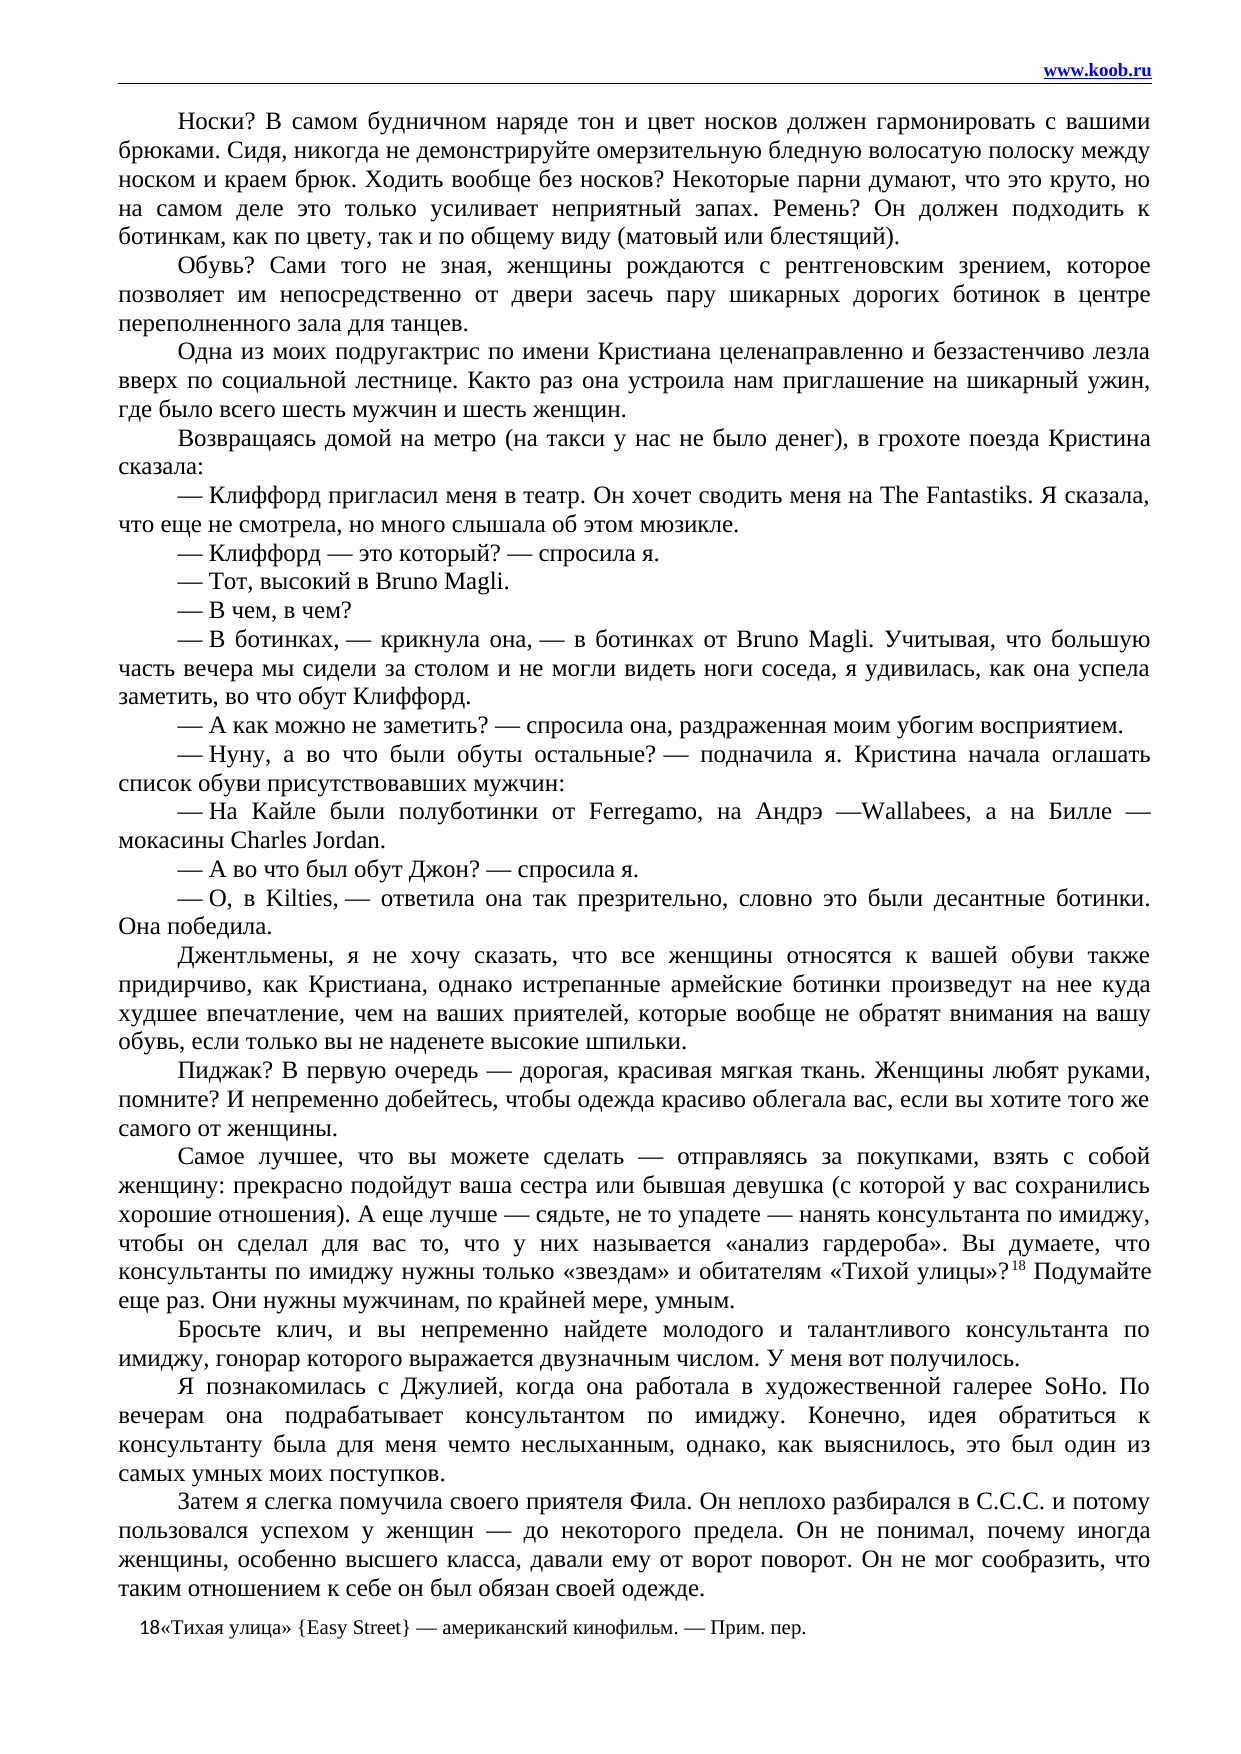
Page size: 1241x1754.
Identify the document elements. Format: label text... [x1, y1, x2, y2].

text Обувь? Сами того не зная, женщины рождаются с рентгеновским зрением, которое позволяет им непосредственно от двери засечь пару шикарных дорогих ботинок в центре переполненного зала для танцев. [118, 250, 1152, 336]
text — А как можно не заметить? — спросила она, раздраженная моим убогим восприятием. [118, 710, 1152, 739]
text Я познакомилась с Джулией, когда она работала в художественной галерее SoHo. По вечерам она подрабатывает консультантом по имиджу. Конечно, идея обратиться к консультанту была для меня чемто неслыханным, однако, как выяснилось, это был один из самых умных моих поступков. [118, 1371, 1152, 1486]
text — А во что был обут Джон? — спросила я. [118, 854, 1152, 883]
text — В ботинках, — крикнула она, — в ботинках от Bruno Magli. Учитывая, что большую часть вечера мы сидели за столом и не могли видеть ноги соседа, я удивилась, как она успела заметить, во что обут Клиффорд. [118, 624, 1152, 710]
text Самое лучшее, что вы можете сделать — отправляясь за покупками, взять с собой женщину: прекрасно подойдут ваша сестра или бывшая девушка (с которой у вас сохранились хорошие отношения). А еще лучше — сядьте, не то упадете — нанять консультанта по имиджу, чтобы он сделал для вас то, что у них называется «анализ гардероба». Вы думаете, что консультанты по имиджу нужны только «звездам» и обитателям «Тихой улицы»? Подумайте еще раз. Они нужны мужчинам, по крайней мере, умным. [118, 1141, 1152, 1314]
text Затем я слегка помучила своего приятеля Фила. Он неплохо разбирался в С.С.С. и потому пользовался успехом у женщин — до некоторого предела. Он не понимал, почему иногда женщины, особенно высшего класса, давали ему от ворот поворот. Он не мог сообразить, что таким отношением к себе он был обязан своей одежде. [118, 1486, 1152, 1601]
text Пиджак? В первую очередь — дорогая, красивая мягкая ткань. Женщины любят руками, помните? И непременно добейтесь, чтобы одежда красиво облегала вас, если вы хотите того же самого от женщины. [118, 1055, 1152, 1141]
text Одна из моих подругактрис по имени Кристиана целенаправленно и беззастенчиво лезла вверх по социальной лестнице. Както раз она устроила нам приглашение на шикарный ужин, где было всего шесть мужчин и шесть женщин. [118, 336, 1152, 423]
text — Клиффорд — это который? — спросила я. [118, 538, 1152, 566]
text Носки? В самом будничном наряде тон и цвет носков должен гармонировать с вашими брюками. Сидя, никогда не демонстрируйте омерзительную бледную волосатую полоску между носком и краем брюк. Ходить вообще без носков? Некоторые парни думают, что это круто, но на самом деле это только усиливает неприятный запах. Ремень? Он должен подходить к ботинкам, как по цвету, так и по общему виду (матовый или блестящий). [118, 106, 1152, 250]
text — О, в Kilties, — ответила она так презрительно, словно это были десантные ботинки. Она победила. [118, 883, 1152, 940]
text — В чем, в чем? [118, 595, 1152, 624]
text — Нуну, а во что были обуты остальные? — подначила я. Кристина начала оглашать список обуви присутствовавших мужчин: [118, 739, 1152, 796]
text Бросьте клич, и вы непременно найдете молодого и талантливого консультанта по имиджу, гонорар которого выражается двузначным числом. У меня вот получилось. [118, 1314, 1152, 1371]
text Джентльмены, я не хочу сказать, что все женщины относятся к вашей обуви также придирчиво, как Кристиана, однако истрепанные армейские ботинки произведут на нее куда худшее впечатление, чем на ваших приятелей, которые вообще не обратят внимания на вашу обувь, если только вы не наденете высокие шпильки. [118, 940, 1152, 1055]
text — На Кайле были полуботинки от Ferregamo, на Андрэ —Wallabees, а на Билле — мокасины Charles Jordan. [118, 796, 1152, 854]
text — Тот, высокий в Bruno Magli. [118, 566, 1152, 595]
text «Тихая улица» {Easy Street} — американский кинофильм. — Прим. пер. [118, 1614, 1152, 1640]
text — Клиффорд пригласил меня в театр. Он хочет сводить меня на The Fantastiks. Я сказала, что еще не смотрела, но много слышала об этом мюзикле. [118, 480, 1152, 538]
text Возвращаясь домой на метро (на такси у нас не было денег), в грохоте поезда Кристина сказала: [118, 423, 1152, 480]
